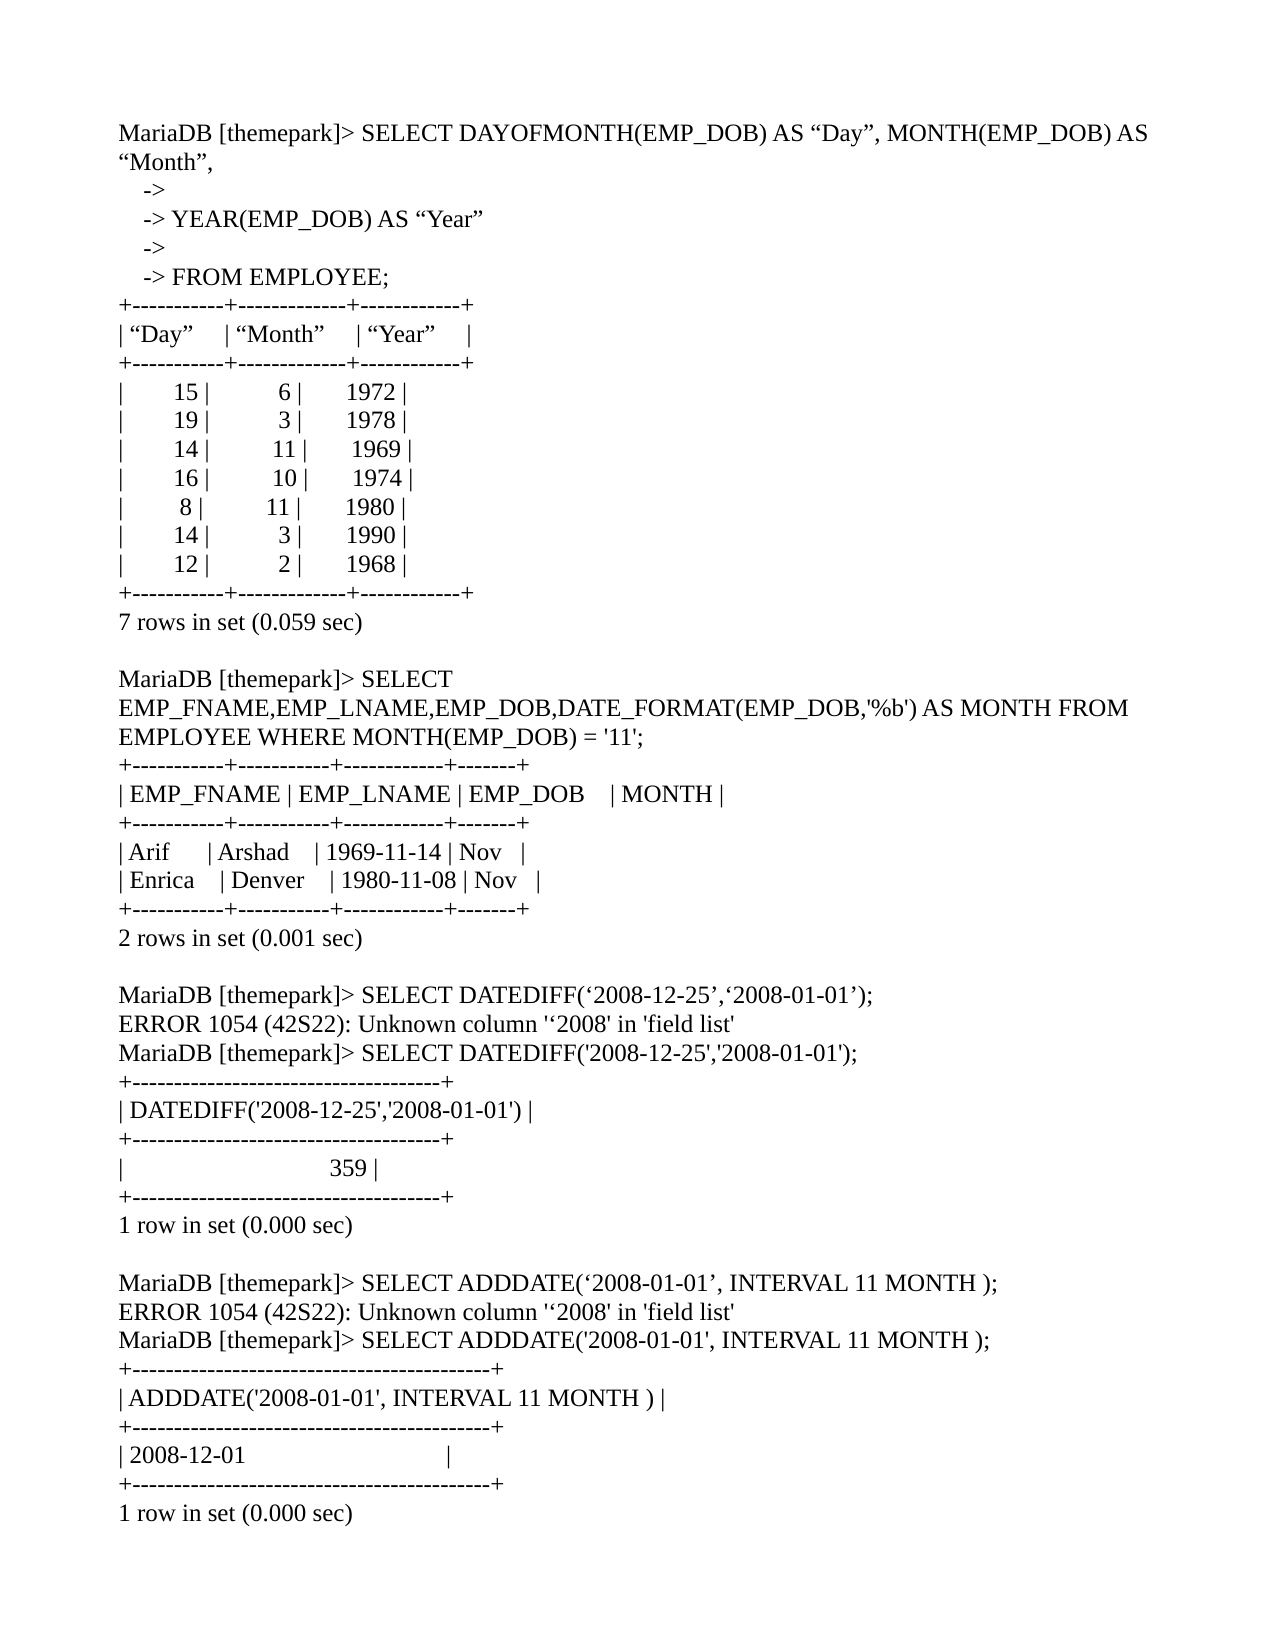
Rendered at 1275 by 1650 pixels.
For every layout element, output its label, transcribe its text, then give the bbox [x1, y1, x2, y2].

text 7 rows in set (0.059 sec) [118, 607, 1157, 636]
text MariaDB [themepark]> SELECT ADDDATE('2008-01-01', INTERVAL 11 MONTH ); [118, 1326, 1157, 1354]
text +-----------+-------------+------------+ [118, 578, 1157, 607]
text 1 row in set (0.000 sec) [118, 1498, 1157, 1527]
text ERROR 1054 (42S22): Unknown column '‘2008' in 'field list' [118, 1009, 1157, 1038]
text | 359 | [118, 1153, 1157, 1182]
text +-----------+-------------+------------+ [118, 291, 1157, 319]
text +-----------+-----------+------------+-------+ [118, 751, 1157, 779]
text +-------------------------------------+ [118, 1124, 1157, 1153]
text -> YEAR(EMP_DOB) AS “Year” [118, 204, 1157, 233]
text | 14 | 11 | 1969 | [118, 434, 1157, 463]
text | 15 | 6 | 1972 | [118, 377, 1157, 406]
text | DATEDIFF('2008-12-25','2008-01-01') | [118, 1096, 1157, 1124]
text MariaDB [themepark]> SELECT ADDDATE(‘2008-01-01’, INTERVAL 11 MONTH ); [118, 1268, 1157, 1297]
text +-------------------------------------+ [118, 1182, 1157, 1211]
text 1 row in set (0.000 sec) [118, 1211, 1157, 1239]
text ERROR 1054 (42S22): Unknown column '‘2008' in 'field list' [118, 1297, 1157, 1326]
text -> [118, 176, 1157, 204]
text | Enrica | Denver | 1980-11-08 | Nov | [118, 866, 1157, 894]
text 2 rows in set (0.001 sec) [118, 923, 1157, 952]
text MariaDB [themepark]> SELECT DAYOFMONTH(EMP_DOB) AS “Day”, MONTH(EMP_DOB) AS “Month”, [118, 118, 1157, 176]
text -> FROM EMPLOYEE; [118, 262, 1157, 291]
text +-----------+-------------+------------+ [118, 348, 1157, 377]
text +-------------------------------------+ [118, 1067, 1157, 1096]
text | 14 | 3 | 1990 | [118, 521, 1157, 549]
text | 16 | 10 | 1974 | [118, 463, 1157, 492]
text +-------------------------------------------+ [118, 1412, 1157, 1441]
text MariaDB [themepark]> SELECT DATEDIFF(‘2008-12-25’,‘2008-01-01’); [118, 981, 1157, 1009]
text +-------------------------------------------+ [118, 1354, 1157, 1383]
text | “Day” | “Month” | “Year” | [118, 319, 1157, 348]
text +-------------------------------------------+ [118, 1469, 1157, 1498]
text | 2008-12-01 | [118, 1441, 1157, 1469]
text | 8 | 11 | 1980 | [118, 492, 1157, 521]
text MariaDB [themepark]> SELECT DATEDIFF('2008-12-25','2008-01-01'); [118, 1038, 1157, 1067]
text +-----------+-----------+------------+-------+ [118, 808, 1157, 837]
text | EMP_FNAME | EMP_LNAME | EMP_DOB | MONTH | [118, 779, 1157, 808]
text +-----------+-----------+------------+-------+ [118, 894, 1157, 923]
text -> [118, 233, 1157, 262]
text | Arif | Arshad | 1969-11-14 | Nov | [118, 837, 1157, 866]
text | ADDDATE('2008-01-01', INTERVAL 11 MONTH ) | [118, 1383, 1157, 1412]
text MariaDB [themepark]> SELECT EMP_FNAME,EMP_LNAME,EMP_DOB,DATE_FORMAT(EMP_DOB,'%b') AS MONTH FROM EMPLOYEE WHERE MONTH(EMP_DOB) = '11'; [118, 664, 1157, 751]
text | 19 | 3 | 1978 | [118, 406, 1157, 434]
text | 12 | 2 | 1968 | [118, 549, 1157, 578]
